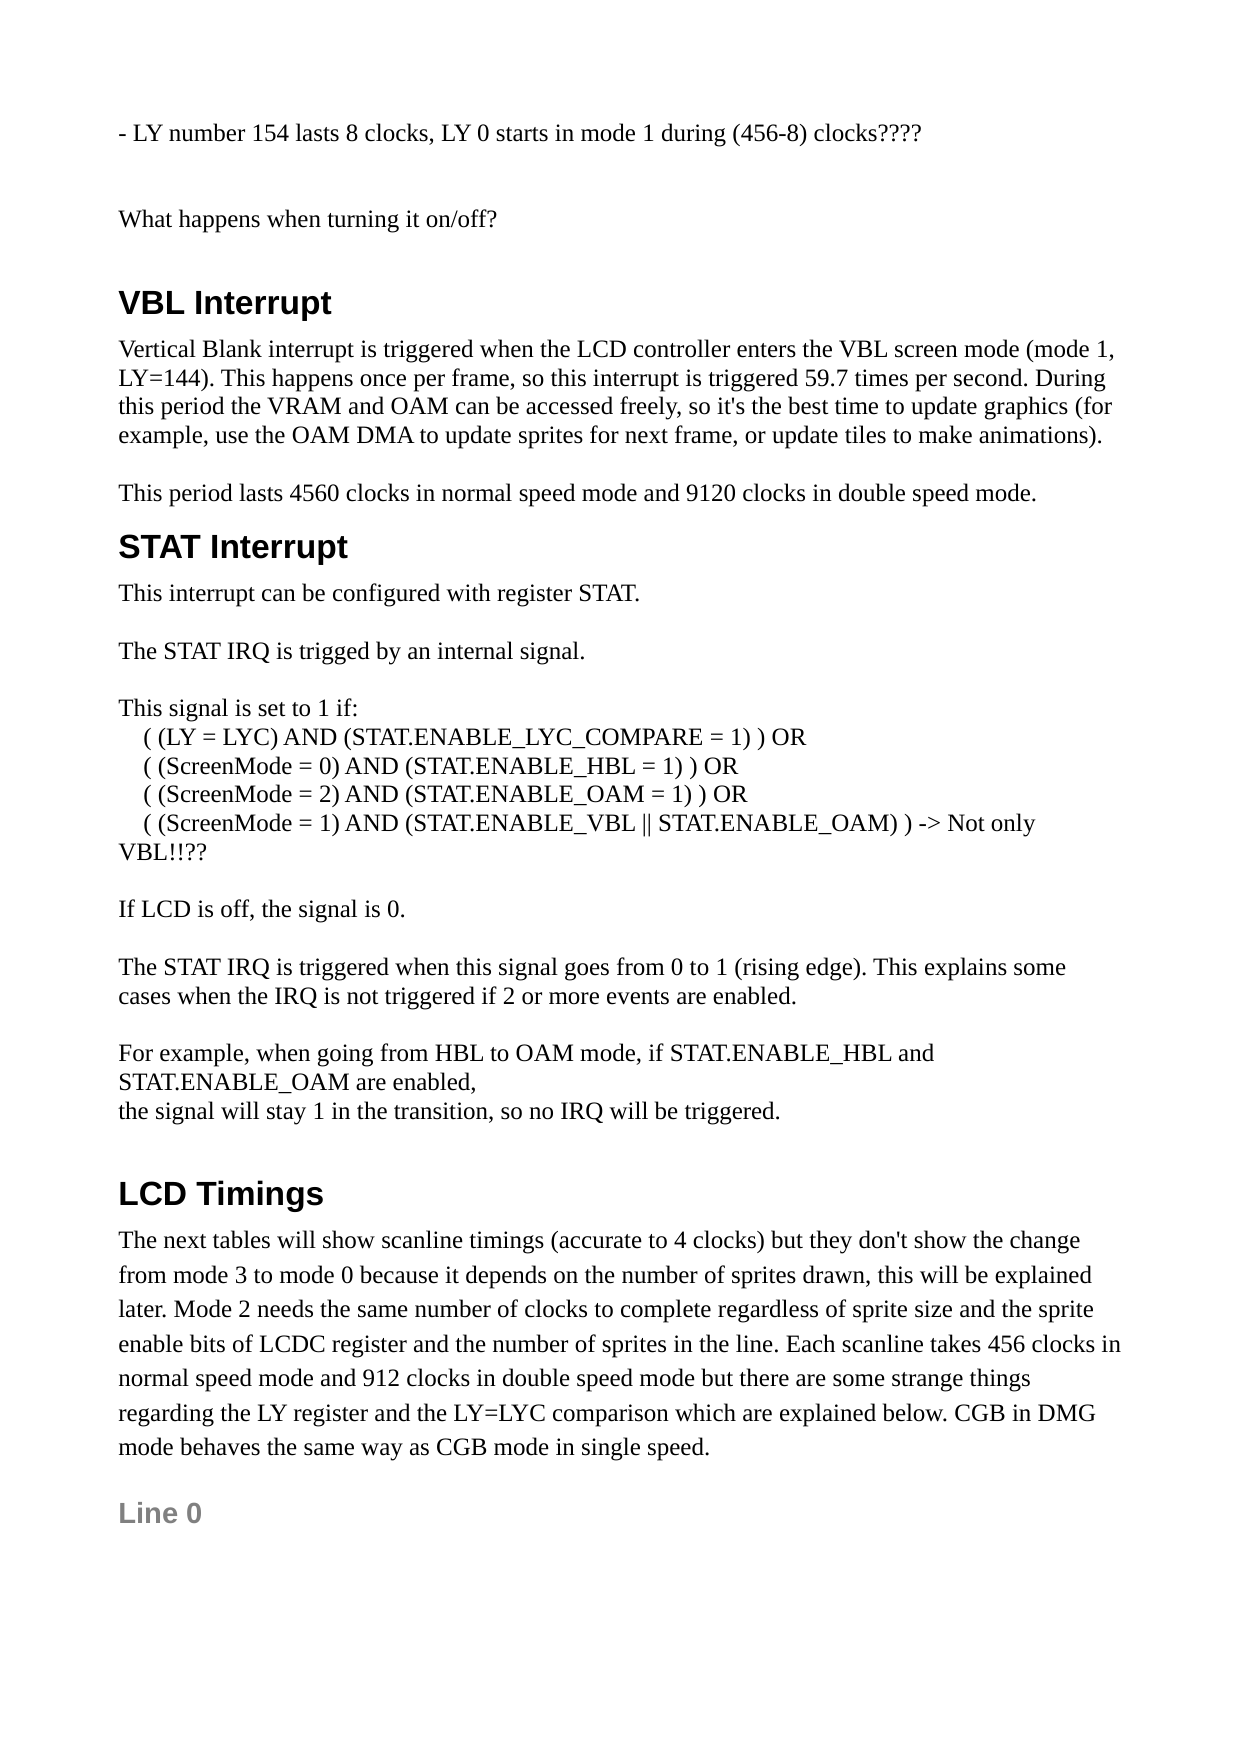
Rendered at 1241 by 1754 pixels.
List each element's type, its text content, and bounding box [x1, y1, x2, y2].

text ( (ScreenMode = 2) AND (STAT.ENABLE_OAM = 1) ) OR [118, 779, 1122, 808]
subtitle LCD Timings [118, 1174, 1122, 1213]
text ( (LY = LYC) AND (STAT.ENABLE_LYC_COMPARE = 1) ) OR [118, 722, 1122, 751]
text The STAT IRQ is triggered when this signal goes from 0 to 1 (rising edge). This explains some cases when the IRQ is not triggered if 2 or more events are enabled. [118, 952, 1122, 1009]
text The STAT IRQ is trigged by an internal signal. [118, 636, 1122, 664]
text If LCD is off, the signal is 0. [118, 894, 1122, 923]
text What happens when turning it on/off? [118, 204, 1122, 233]
text Vertical Blank interrupt is triggered when the LCD controller enters the VBL screen mode (mode 1, LY=144). This happens once per frame, so this interrupt is triggered 59.7 times per second. During this period the VRAM and OAM can be accessed freely, so it's the best time to update graphics (for example, use the OAM DMA to update sprites for next frame, or update tiles to make animations). [118, 334, 1122, 449]
text ( (ScreenMode = 0) AND (STAT.ENABLE_HBL = 1) ) OR [118, 751, 1122, 779]
subtitle VBL Interrupt [118, 283, 1122, 321]
text the signal will stay 1 in the transition, so no IRQ will be triggered. [118, 1096, 1122, 1124]
text - LY number 154 lasts 8 clocks, LY 0 starts in mode 1 during (456-8) clocks???? [118, 118, 1122, 147]
text This period lasts 4560 clocks in normal speed mode and 9120 clocks in double speed mode. [118, 478, 1122, 506]
subtitle STAT Interrupt [118, 527, 1122, 566]
text This signal is set to 1 if: [118, 693, 1122, 722]
subtitle Line 0 [118, 1496, 1122, 1529]
text The next tables will show scanline timings (accurate to 4 clocks) but they don't show the change from mode 3 to mode 0 because it depends on the number of sprites drawn, this will be explained later. Mode 2 needs the same number of clocks to complete regardless of sprite size and the sprite enable bits of LCDC register and the number of sprites in the line. Each scanline takes 456 clocks in normal speed mode and 912 clocks in double speed mode but there are some strange things regarding the LY register and the LY=LYC comparison which are explained below. CGB in DMG mode behaves the same way as CGB mode in single speed. [118, 1225, 1122, 1461]
text This interrupt can be configured with register STAT. [118, 578, 1122, 607]
text ( (ScreenMode = 1) AND (STAT.ENABLE_VBL || STAT.ENABLE_OAM) ) -> Not only VBL!!?? [118, 808, 1122, 866]
text For example, when going from HBL to OAM mode, if STAT.ENABLE_HBL and STAT.ENABLE_OAM are enabled, [118, 1038, 1122, 1096]
